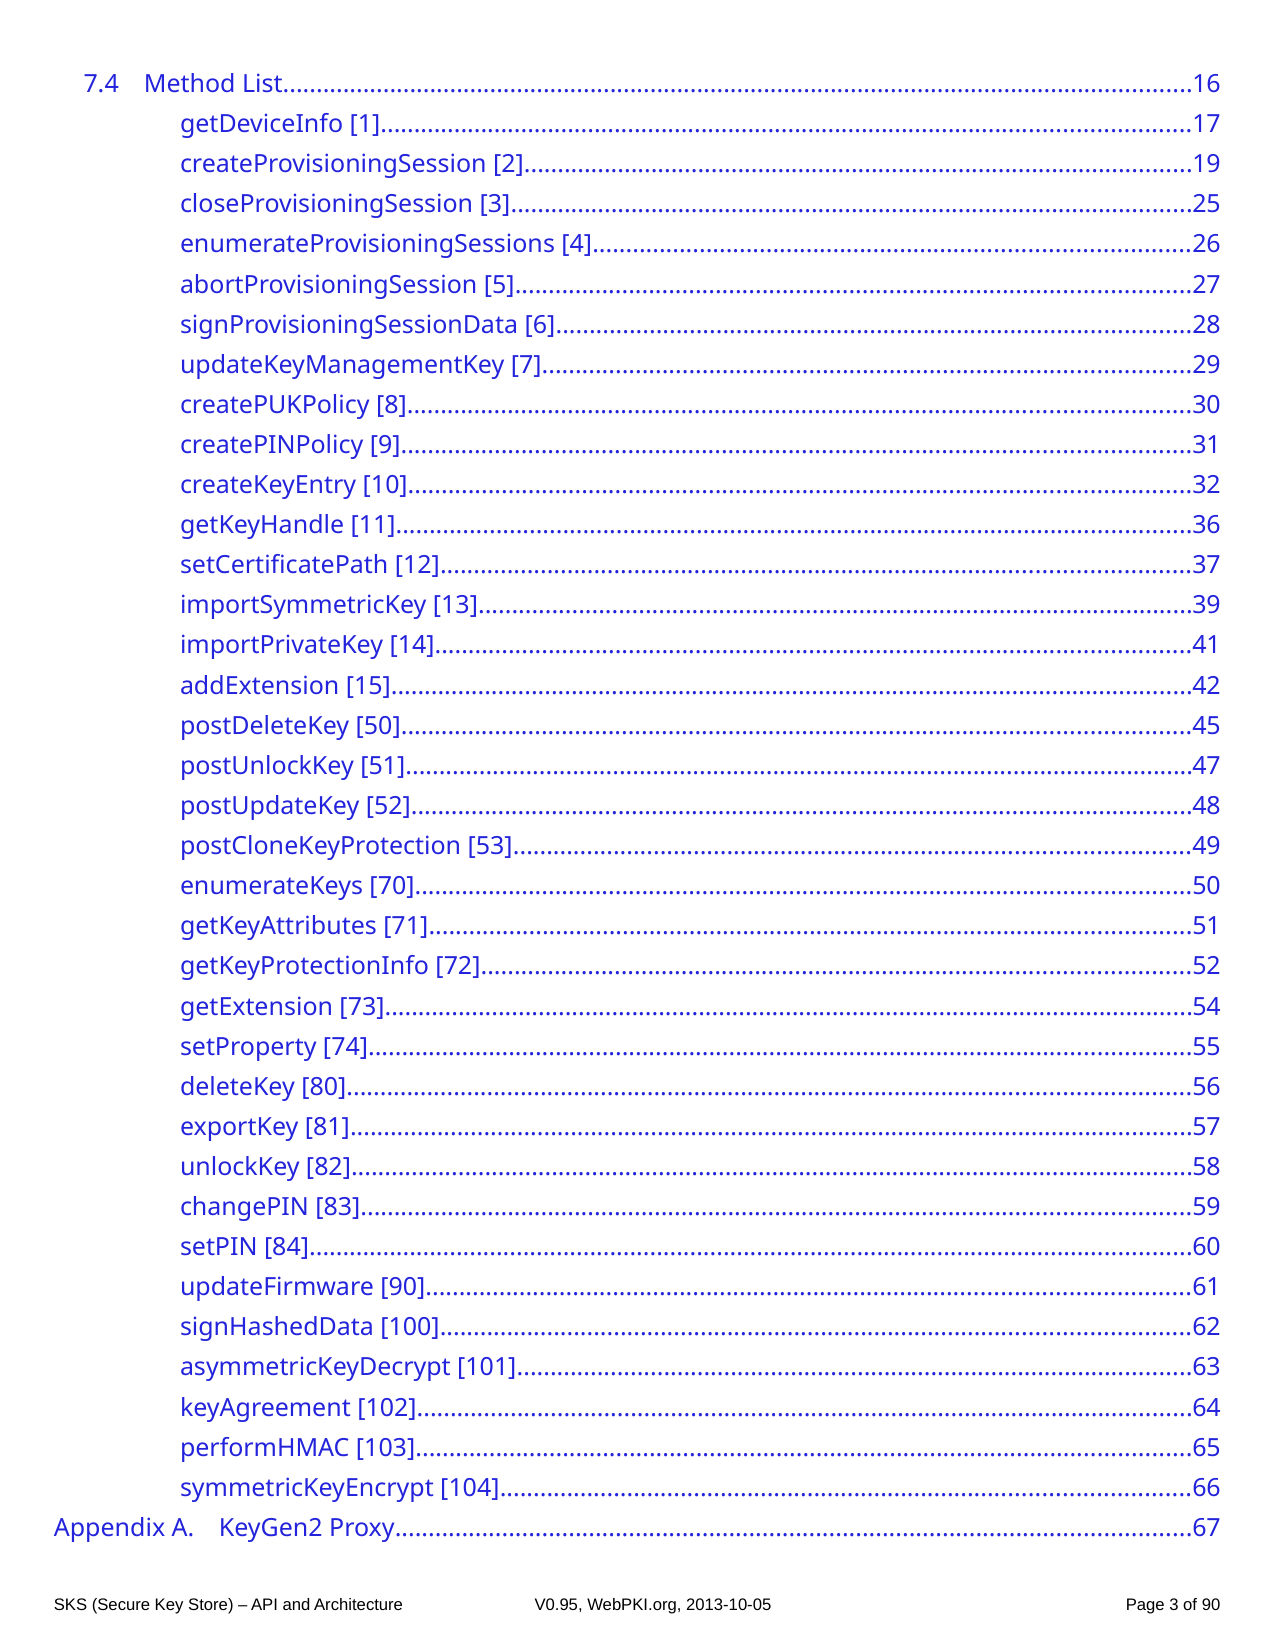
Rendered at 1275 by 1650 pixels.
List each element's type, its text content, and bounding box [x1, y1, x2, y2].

text importSymmetricKey [13] 39 [180, 587, 1221, 621]
text changePIN [83] 59 [180, 1189, 1221, 1223]
text setCertificatePath [12] 37 [180, 547, 1221, 581]
text setPIN [84] 60 [180, 1229, 1221, 1263]
text Appendix A. KeyGen2 Proxy 67 [54, 1509, 1221, 1543]
text unlockKey [82] 58 [180, 1148, 1221, 1183]
text getKeyProtectionInfo [72] 52 [180, 948, 1221, 982]
text performHMAC [103] 65 [180, 1429, 1221, 1463]
text abortProvisioningSession [5] 27 [180, 266, 1221, 300]
text symmetricKeyEncrypt [104] 66 [180, 1469, 1221, 1503]
text postDeleteKey [50] 45 [180, 707, 1221, 741]
text createProvisioningSession [2] 19 [180, 146, 1221, 180]
text signProvisioningSessionData [6] 28 [180, 306, 1221, 340]
text getKeyHandle [11] 36 [180, 507, 1221, 541]
text asymmetricKeyDecrypt [101] 63 [180, 1349, 1221, 1383]
text exportKey [81] 57 [180, 1108, 1221, 1142]
text createPUKPolicy [8] 30 [180, 387, 1221, 421]
text updateKeyManagementKey [7] 29 [180, 346, 1221, 381]
text signHashedData [100] 62 [180, 1309, 1221, 1343]
text closeProvisioningSession [3] 25 [180, 186, 1221, 220]
text postUnlockKey [51] 47 [180, 747, 1221, 782]
text getKeyAttributes [71] 51 [180, 908, 1221, 942]
text getDeviceInfo [1] 17 [180, 106, 1221, 140]
text createKeyEntry [10] 32 [180, 467, 1221, 501]
text importPrivateKey [14] 41 [180, 627, 1221, 661]
text addExtension [15] 42 [180, 667, 1221, 701]
text 7.4 Method List 16 [83, 66, 1221, 100]
text setProperty [74] 55 [180, 1028, 1221, 1062]
text deleteKey [80] 56 [180, 1068, 1221, 1102]
text enumerateKeys [70] 50 [180, 868, 1221, 902]
text createPINPolicy [9] 31 [180, 427, 1221, 461]
text postCloneKeyProtection [53] 49 [180, 828, 1221, 862]
text enumerateProvisioningSessions [4] 26 [180, 226, 1221, 260]
text keyAgreement [102] 64 [180, 1389, 1221, 1423]
text getExtension [73] 54 [180, 988, 1221, 1022]
text postUpdateKey [52] 48 [180, 788, 1221, 822]
text updateFirmware [90] 61 [180, 1269, 1221, 1303]
